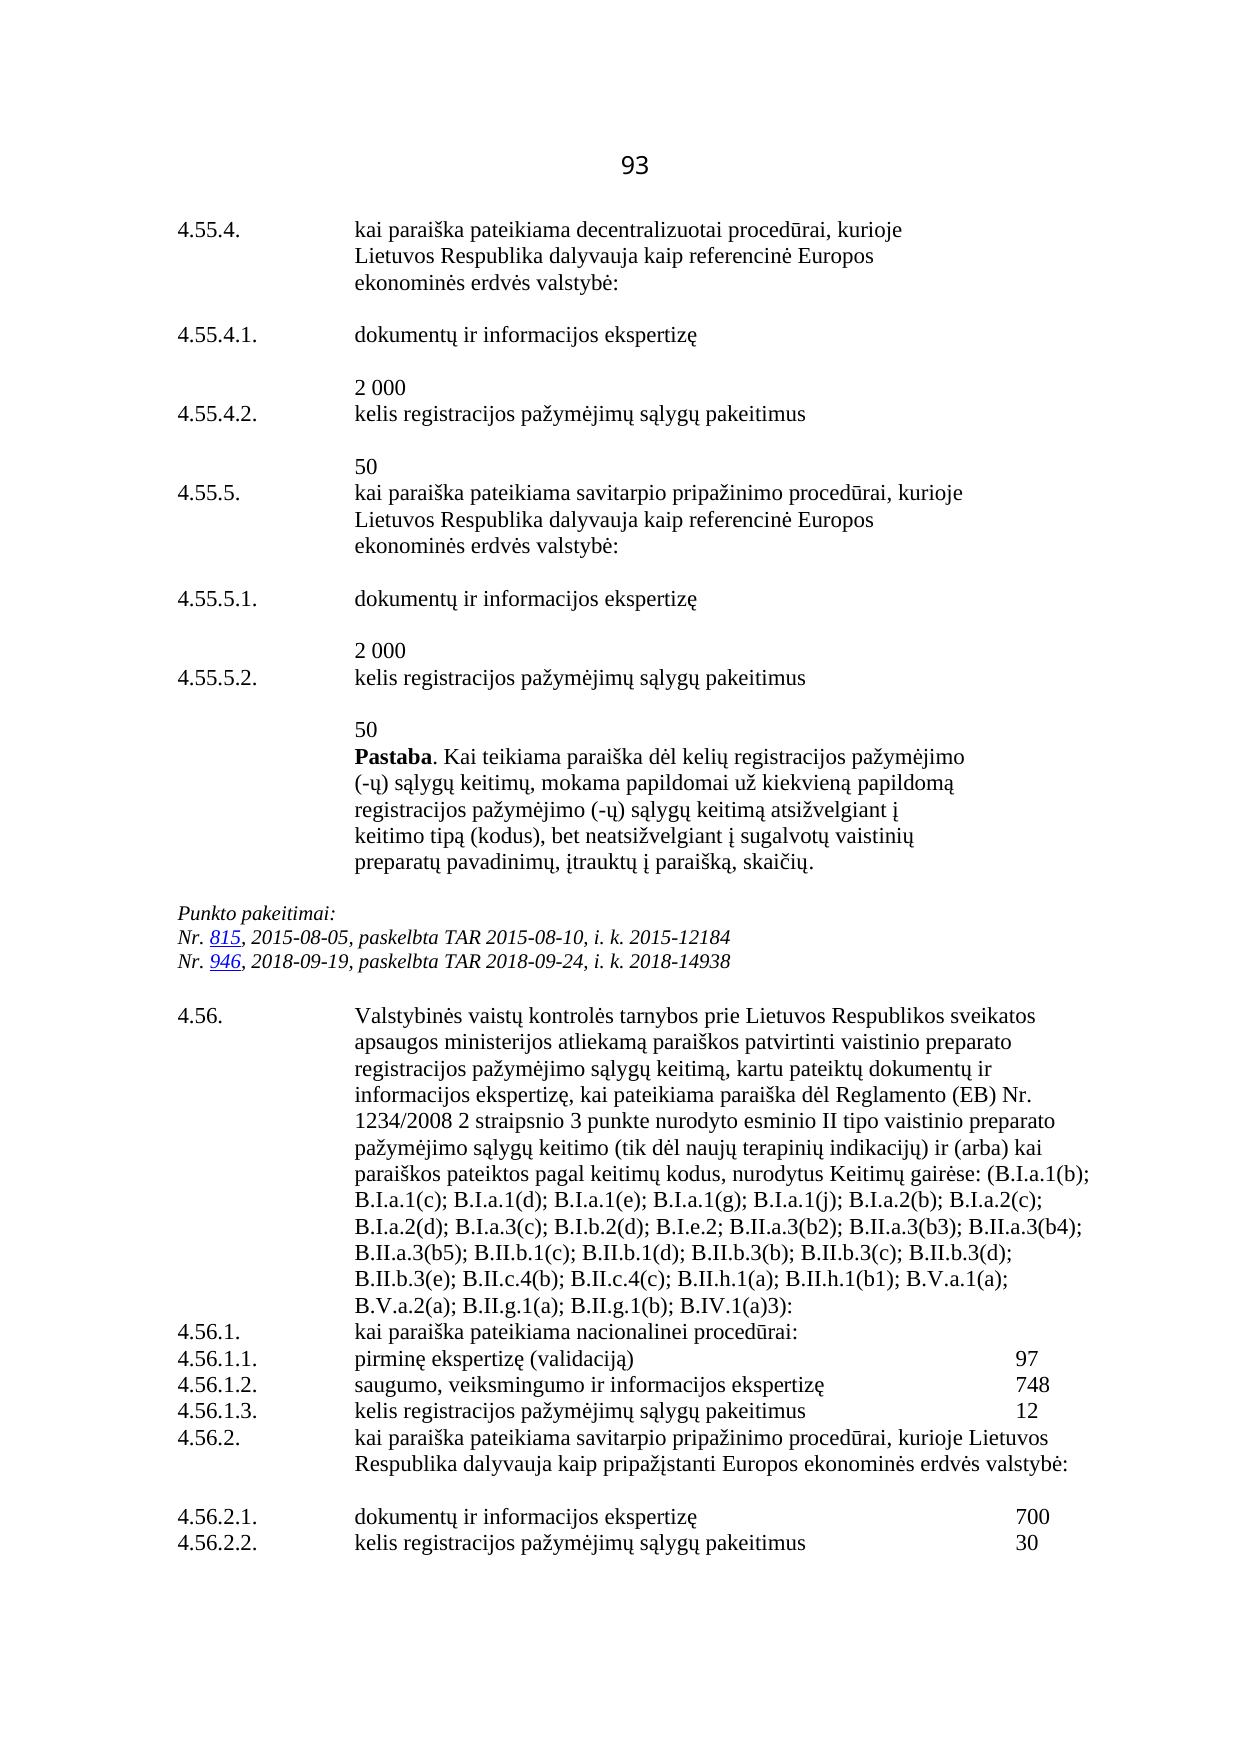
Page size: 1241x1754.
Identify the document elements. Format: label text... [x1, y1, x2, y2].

text 4.56.1.1. pirminę ekspertizę (validaciją) 97 [177, 1344, 1093, 1371]
text 4.56.2.1. dokumentų ir informacijos ekspertizę 700 [177, 1503, 1093, 1529]
text 4.56.2.2. kelis registracijos pažymėjimų sąlygų pakeitimus 30 [177, 1529, 1093, 1555]
text 4.56.1. kai paraiška pateikiama nacionalinei procedūrai: [177, 1318, 1093, 1344]
text Punkto pakeitimai: [177, 901, 1093, 925]
text 4.55.5.2. kelis registracijos pažymėjimų sąlygų pakeitimus 50 [177, 664, 975, 743]
text 4.55.5.1. dokumentų ir informacijos ekspertizę 2 000 [177, 585, 975, 664]
text Nr. 815, 2015-08-05, paskelbta TAR 2015-08-10, i. k. 2015-12184 [177, 925, 1093, 949]
text 4.55.4.2. kelis registracijos pažymėjimų sąlygų pakeitimus 50 [177, 400, 975, 479]
text Nr. 946, 2018-09-19, paskelbta TAR 2018-09-24, i. k. 2018-14938 [177, 949, 1093, 973]
text Pastaba. Kai teikiama paraiška dėl kelių registracijos pažymėjimo (-ų) sąlygų keitimų, mokama papildomai už kiekvieną papildomą registracijos pažymėjimo (-ų) sąlygų keitimą atsižvelgiant į keitimo tipą (kodus), bet neatsižvelgiant į sugalvotų vaistinių preparatų pavadinimų, įtrauktų į paraišką, skaičių. [354, 743, 975, 901]
text 4.56.1.2. saugumo, veiksmingumo ir informacijos ekspertizę 748 [177, 1371, 1093, 1397]
text 4.55.4.1. dokumentų ir informacijos ekspertizę 2 000 [177, 321, 975, 400]
text 4.55.4. kai paraiška pateikiama decentralizuotai procedūrai, kurioje Lietuvos Respublika dalyvauja kaip referencinė Europos ekonominės erdvės valstybė: [177, 216, 975, 321]
text 4.56. Valstybinės vaistų kontrolės tarnybos prie Lietuvos Respublikos sveikatos apsaugos ministerijos atliekamą paraiškos patvirtinti vaistinio preparato registracijos pažymėjimo sąlygų keitimą, kartu pateiktų dokumentų ir informacijos ekspertizę, kai pateikiama paraiška dėl Reglamento (EB) Nr. 1234/2008 2 straipsnio 3 punkte nurodyto esminio II tipo vaistinio preparato pažymėjimo sąlygų keitimo (tik dėl naujų terapinių indikacijų) ir (arba) kai paraiškos pateiktos pagal keitimų kodus, nurodytus Keitimų gairėse: (B.I.a.1(b); B.I.a.1(c); B.I.a.1(d); B.I.a.1(e); B.I.a.1(g); B.I.a.1(j); B.I.a.2(b); B.I.a.2(c); B.I.a.2(d); B.I.a.3(c); B.I.b.2(d); B.I.e.2; B.II.a.3(b2); B.II.a.3(b3); B.II.a.3(b4); B.II.a.3(b5); B.II.b.1(c); B.II.b.1(d); B.II.b.3(b); B.II.b.3(c); B.II.b.3(d); B.II.b.3(e); B.II.c.4(b); B.II.c.4(c); B.II.h.1(a); B.II.h.1(b1); B.V.a.1(a); B.V.a.2(a); B.II.g.1(a); B.II.g.1(b); B.IV.1(a)3): [177, 1002, 1093, 1318]
text 4.56.2. kai paraiška pateikiama savitarpio pripažinimo procedūrai, kurioje Lietuvos Respublika dalyvauja kaip pripažįstanti Europos ekonominės erdvės valstybė: [177, 1424, 1093, 1503]
text 4.55.5. kai paraiška pateikiama savitarpio pripažinimo procedūrai, kurioje Lietuvos Respublika dalyvauja kaip referencinė Europos ekonominės erdvės valstybė: [177, 479, 975, 585]
text 4.56.1.3. kelis registracijos pažymėjimų sąlygų pakeitimus 12 [177, 1397, 1093, 1424]
